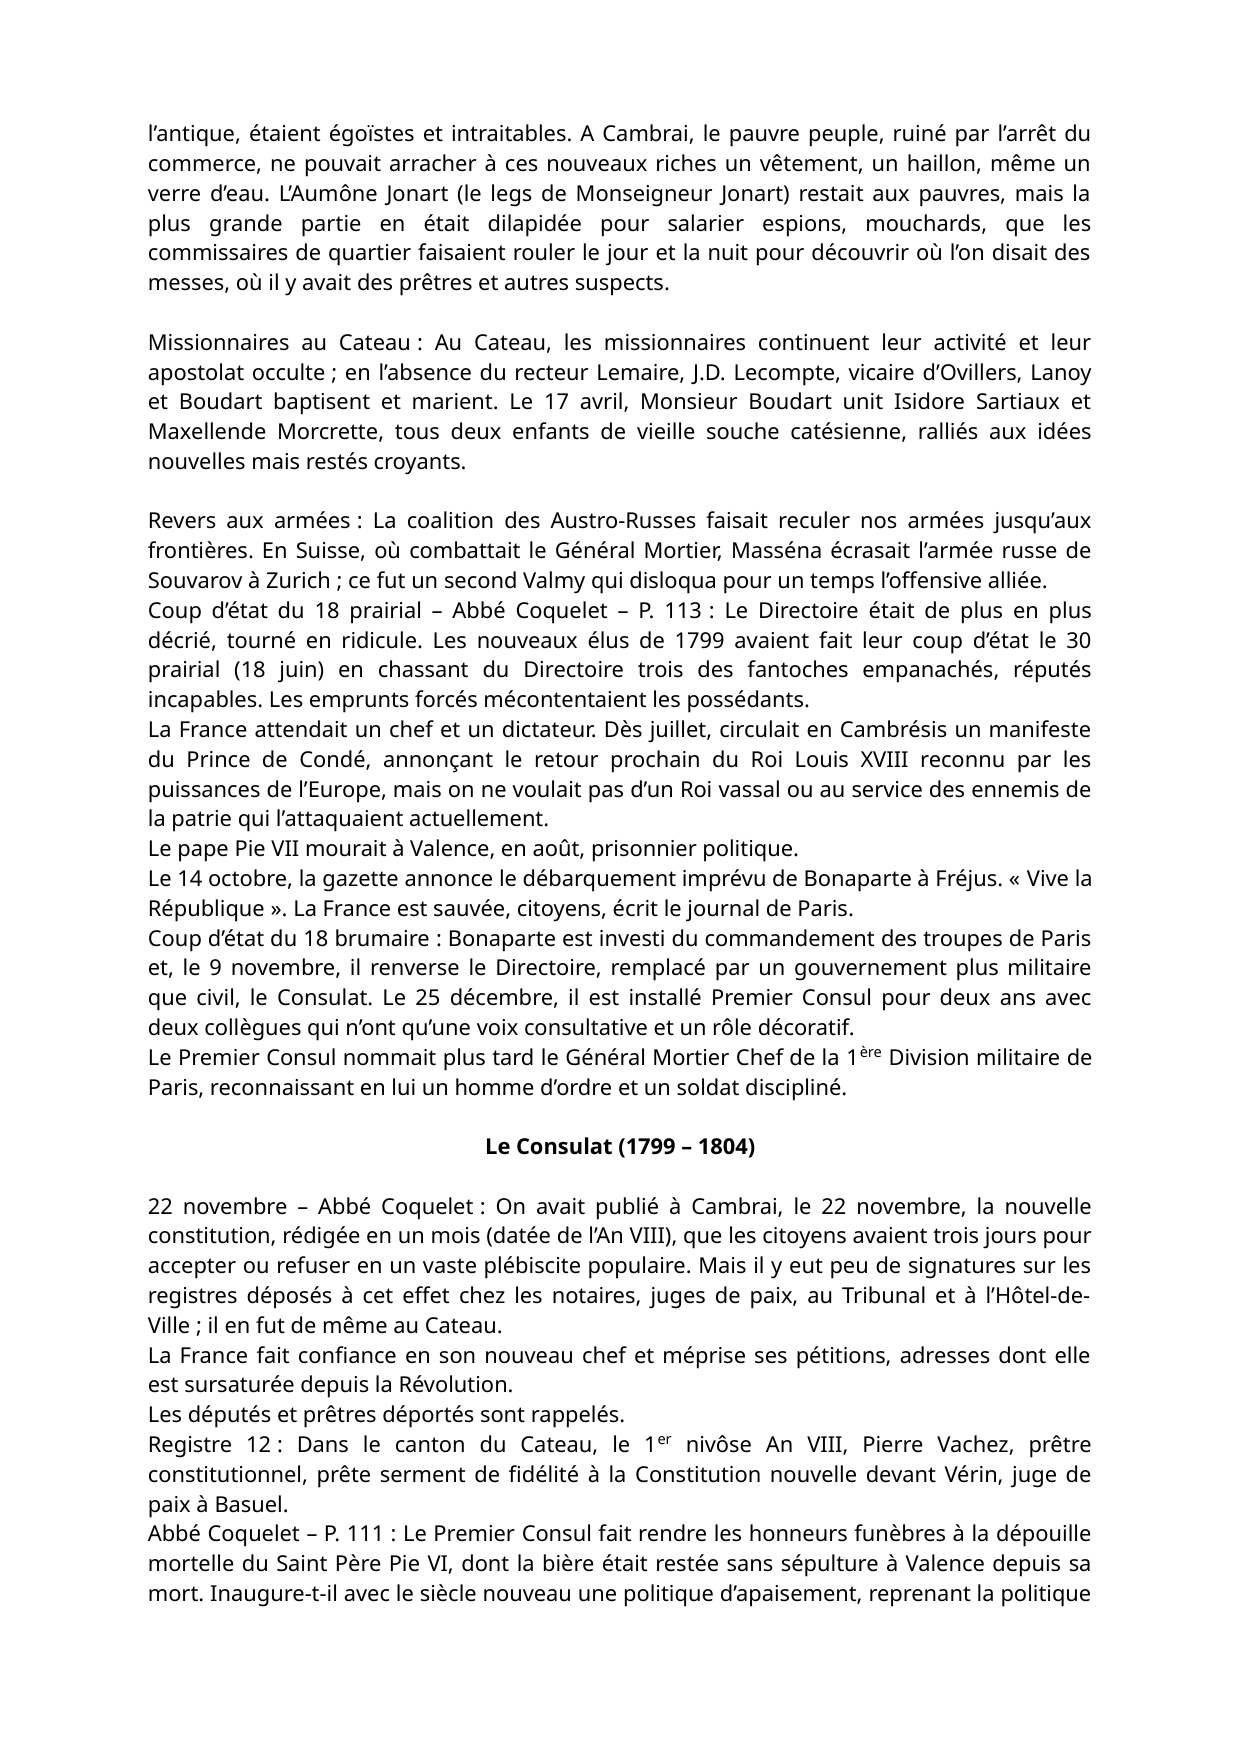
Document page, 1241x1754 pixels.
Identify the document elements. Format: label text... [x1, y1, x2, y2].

text Le pape Pie VII mourait à Valence, en août, prisonnier politique. [148, 833, 1092, 863]
text Registre 12 : Dans le canton du Cateau, le 1er nivôse An VIII, Pierre Vachez, prêtre constitutionnel, prête serment de fidélité à la Constitution nouvelle devant Vérin, juge de paix à Basuel. [148, 1429, 1092, 1518]
text Abbé Coquelet – P. 111 : Le Premier Consul fait rendre les honneurs funèbres à la dépouille mortelle du Saint Père Pie VI, dont la bière était restée sans sépulture à Valence depuis sa mort. Inaugure-t-il avec le siècle nouveau une politique d’apaisement, reprenant la politique [148, 1518, 1092, 1608]
text La France fait confiance en son nouveau chef et méprise ses pétitions, adresses dont elle est sursaturée depuis la Révolution. [148, 1339, 1092, 1399]
text Le Consulat (1799 – 1804) [148, 1131, 1092, 1161]
text Revers aux armées : La coalition des Austro-Russes faisait reculer nos armées jusqu’aux frontières. En Suisse, où combattait le Général Mortier, Masséna écrasait l’armée russe de Souvarov à Zurich ; ce fut un second Valmy qui disloqua pour un temps l’offensive alliée. [148, 505, 1092, 595]
text Le 14 octobre, la gazette annonce le débarquement imprévu de Bonaparte à Fréjus. « Vive la République ». La France est sauvée, citoyens, écrit le journal de Paris. [148, 863, 1092, 922]
text Le Premier Consul nommait plus tard le Général Mortier Chef de la 1ère Division militaire de Paris, reconnaissant en lui un homme d’ordre et un soldat discipliné. [148, 1042, 1092, 1101]
text La France attendait un chef et un dictateur. Dès juillet, circulait en Cambrésis un manifeste du Prince de Condé, annonçant le retour prochain du Roi Louis XVIII reconnu par les puissances de l’Europe, mais on ne voulait pas d’un Roi vassal ou au service des ennemis de la patrie qui l’attaquaient actuellement. [148, 714, 1092, 833]
text Coup d’état du 18 brumaire : Bonaparte est investi du commandement des troupes de Paris et, le 9 novembre, il renverse le Directoire, remplacé par un gouvernement plus militaire que civil, le Consulat. Le 25 décembre, il est installé Premier Consul pour deux ans avec deux collègues qui n’ont qu’une voix consultative et un rôle décoratif. [148, 922, 1092, 1042]
text l’antique, étaient égoïstes et intraitables. A Cambrai, le pauvre peuple, ruiné par l’arrêt du commerce, ne pouvait arracher à ces nouveaux riches un vêtement, un haillon, même un verre d’eau. L’Aumône Jonart (le legs de Monseigneur Jonart) restait aux pauvres, mais la plus grande partie en était dilapidée pour salarier espions, mouchards, que les commissaires de quartier faisaient rouler le jour et la nuit pour découvrir où l’on disait des messes, où il y avait des prêtres et autres suspects. [148, 118, 1092, 297]
text Les députés et prêtres déportés sont rappelés. [148, 1399, 1092, 1429]
text Coup d’état du 18 prairial – Abbé Coquelet – P. 113 : Le Directoire était de plus en plus décrié, tourné en ridicule. Les nouveaux élus de 1799 avaient fait leur coup d’état le 30 prairial (18 juin) en chassant du Directoire trois des fantoches empanachés, réputés incapables. Les emprunts forcés mécontentaient les possédants. [148, 595, 1092, 714]
text 22 novembre – Abbé Coquelet : On avait publié à Cambrai, le 22 novembre, la nouvelle constitution, rédigée en un mois (datée de l’An VIII), que les citoyens avaient trois jours pour accepter ou refuser en un vaste plébiscite populaire. Mais il y eut peu de signatures sur les registres déposés à cet effet chez les notaires, juges de paix, au Tribunal et à l’Hôtel-de-Ville ; il en fut de même au Cateau. [148, 1191, 1092, 1339]
text Missionnaires au Cateau : Au Cateau, les missionnaires continuent leur activité et leur apostolat occulte ; en l’absence du recteur Lemaire, J.D. Lecompte, vicaire d’Ovillers, Lanoy et Boudart baptisent et marient. Le 17 avril, Monsieur Boudart unit Isidore Sartiaux et Maxellende Morcrette, tous deux enfants de vieille souche catésienne, ralliés aux idées nouvelles mais restés croyants. [148, 327, 1092, 476]
